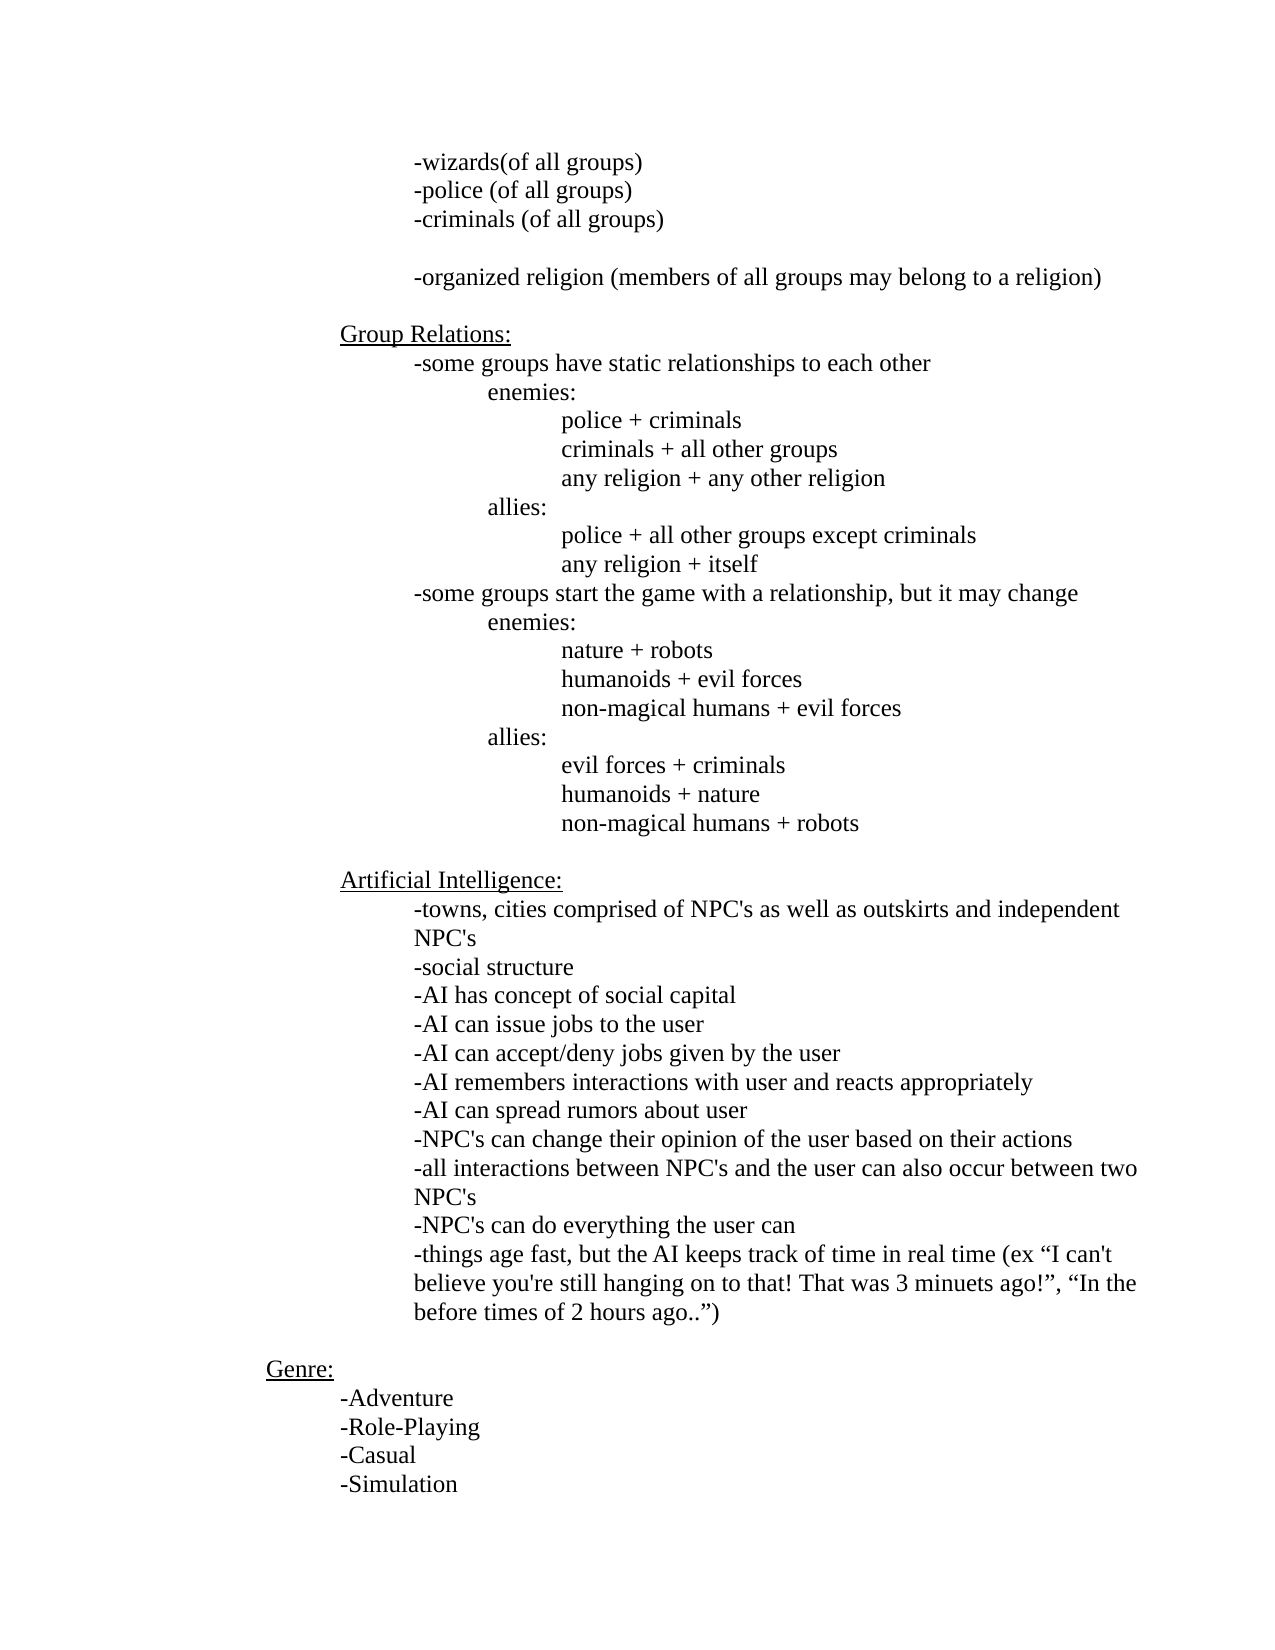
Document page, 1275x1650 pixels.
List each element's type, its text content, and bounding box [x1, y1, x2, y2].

text Artificial Intelligence: [118, 866, 1157, 894]
text police + criminals [118, 406, 1157, 434]
text -social structure [118, 952, 1157, 981]
text Genre: [118, 1354, 1157, 1383]
text allies: [118, 722, 1157, 751]
text allies: [118, 492, 1157, 521]
text police + all other groups except criminals [118, 521, 1157, 549]
text -NPC's can do everything the user can [118, 1211, 1157, 1239]
text any religion + any other religion [118, 463, 1157, 492]
text -some groups start the game with a relationship, but it may change [118, 578, 1157, 607]
text Group Relations: [118, 319, 1157, 348]
text humanoids + nature [118, 779, 1157, 808]
text -AI remembers interactions with user and reacts appropriately [118, 1067, 1157, 1096]
text -AI can issue jobs to the user [118, 1009, 1157, 1038]
text evil forces + criminals [118, 751, 1157, 779]
text -some groups have static relationships to each other [118, 348, 1157, 377]
text enemies: [118, 377, 1157, 406]
text -AI can spread rumors about user [118, 1096, 1157, 1124]
text -organized religion (members of all groups may belong to a religion) [118, 262, 1157, 291]
text -things age fast, but the AI keeps track of time in real time (ex “I can't believe you're still hanging on to that! That was 3 minuets ago!”, “In the before times of 2 hours ago..”) [118, 1239, 1157, 1326]
text non-magical humans + robots [118, 808, 1157, 837]
text -Adventure [118, 1383, 1157, 1412]
text -AI has concept of social capital [118, 981, 1157, 1009]
text -Role-Playing [118, 1412, 1157, 1441]
text -wizards(of all groups) [118, 147, 1157, 176]
text -NPC's can change their opinion of the user based on their actions [118, 1124, 1157, 1153]
text -criminals (of all groups) [118, 204, 1157, 233]
text nature + robots [118, 636, 1157, 664]
text enemies: [118, 607, 1157, 636]
text -Casual [118, 1441, 1157, 1469]
text any religion + itself [118, 549, 1157, 578]
text -AI can accept/deny jobs given by the user [118, 1038, 1157, 1067]
text non-magical humans + evil forces [118, 693, 1157, 722]
text humanoids + evil forces [118, 664, 1157, 693]
text -police (of all groups) [118, 176, 1157, 204]
text criminals + all other groups [118, 434, 1157, 463]
text -Simulation [118, 1469, 1157, 1498]
text -towns, cities comprised of NPC's as well as outskirts and independent NPC's [118, 894, 1157, 952]
text -all interactions between NPC's and the user can also occur between two NPC's [118, 1153, 1157, 1211]
